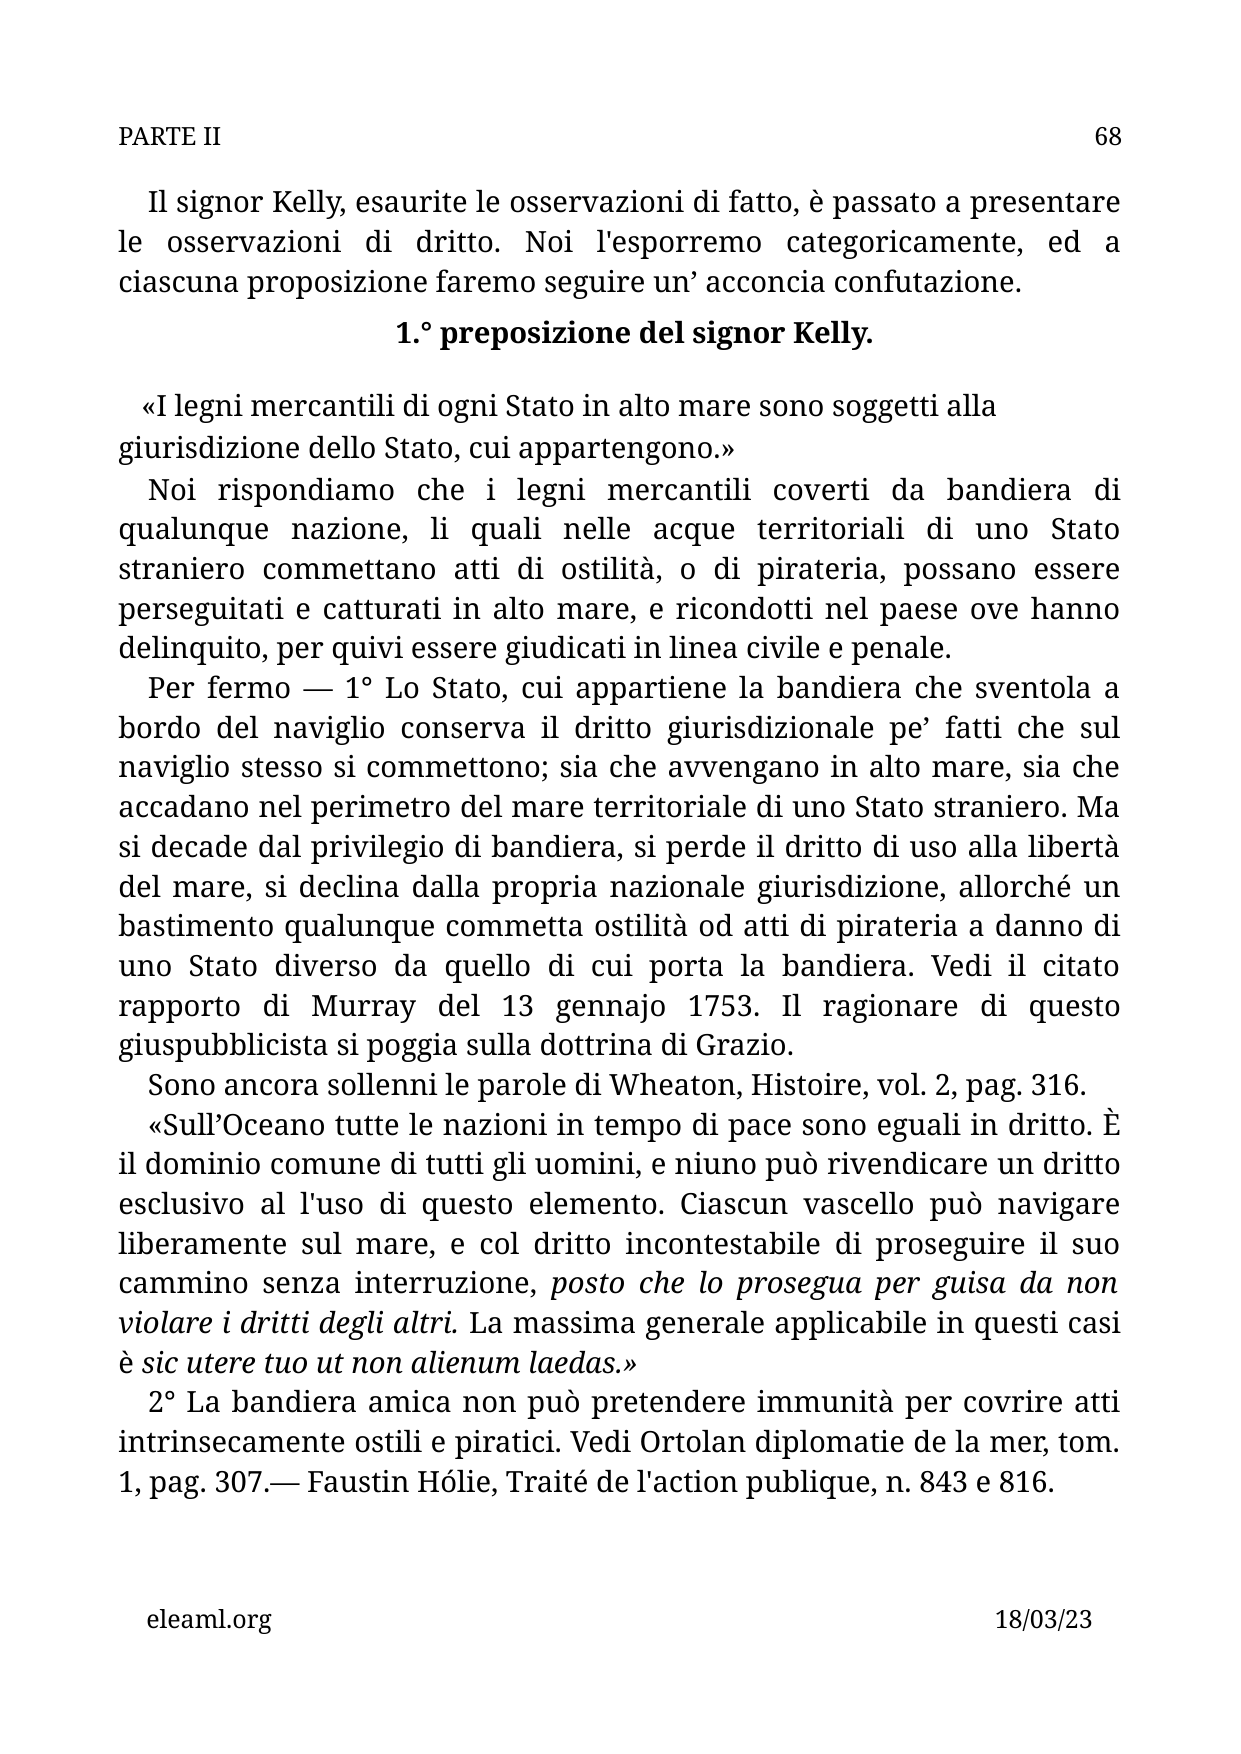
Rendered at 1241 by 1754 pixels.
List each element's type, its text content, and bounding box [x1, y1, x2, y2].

text «Sull’Oceano tutte le nazioni in tempo di pace sono eguali in dritto. È il dominio comune di tutti gli uomini, e niuno può rivendicare un dritto esclusivo al l'uso di questo elemento. Ciascun vascello può navigare liberamente sul mare, e col dritto incontestabile di proseguire il suo cammino senza interruzione, posto che lo prosegua per guisa da non violare i dritti degli altri. La massima generale applicabile in questi casi è sic utere tuo ut non alienum laedas.» [118, 1104, 1122, 1382]
text «I legni mercantili di ogni Stato in alto mare sono soggetti alla giurisdizione dello Stato, cui appartengono.» [118, 386, 1122, 467]
text Noi rispondiamo che i legni mercantili coverti da bandiera di qualunque nazione, li quali nelle acque territoriali di uno Stato straniero commettano atti di ostilità, o di pirateria, possano essere perseguitati e catturati in alto mare, e ricondotti nel paese ove hanno delinquito, per quivi essere giudicati in linea civile e penale. [118, 469, 1122, 667]
subtitle 1.° preposizione del signor Kelly. [118, 312, 1122, 352]
text Sono ancora sollenni le parole di Wheaton, Histoire, vol. 2, pag. 316. [118, 1064, 1122, 1104]
text 2° La bandiera amica non può pretendere immunità per covrire atti intrinsecamente ostili e piratici. Vedi Ortolan diplomatie de la mer, tom. 1, pag. 307.— Faustin Hólie, Traité de l'action publique, n. 843 e 816. [118, 1382, 1122, 1501]
text Per fermo — 1° Lo Stato, cui appartiene la bandiera che sventola a bordo del naviglio conserva il dritto giurisdizionale pe’ fatti che sul naviglio stesso si commettono; sia che avvengano in alto mare, sia che accadano nel perimetro del mare territoriale di uno Stato straniero. Ma si decade dal privilegio di bandiera, si perde il dritto di uso alla libertà del mare, si declina dalla propria nazionale giurisdizione, allorché un bastimento qualunque commetta ostilità od atti di pirateria a danno di uno Stato diverso da quello di cui porta la bandiera. Vedi il citato rapporto di Murray del 13 gennajo 1753. Il ragionare di questo giuspubblicista si poggia sulla dottrina di Grazio. [118, 667, 1122, 1064]
text Il signor Kelly, esaurite le osservazioni di fatto, è passato a presentare le osservazioni di dritto. Noi l'esporremo categoricamente, ed a ciascuna proposizione faremo seguire un’ acconcia confutazione. [118, 182, 1122, 301]
